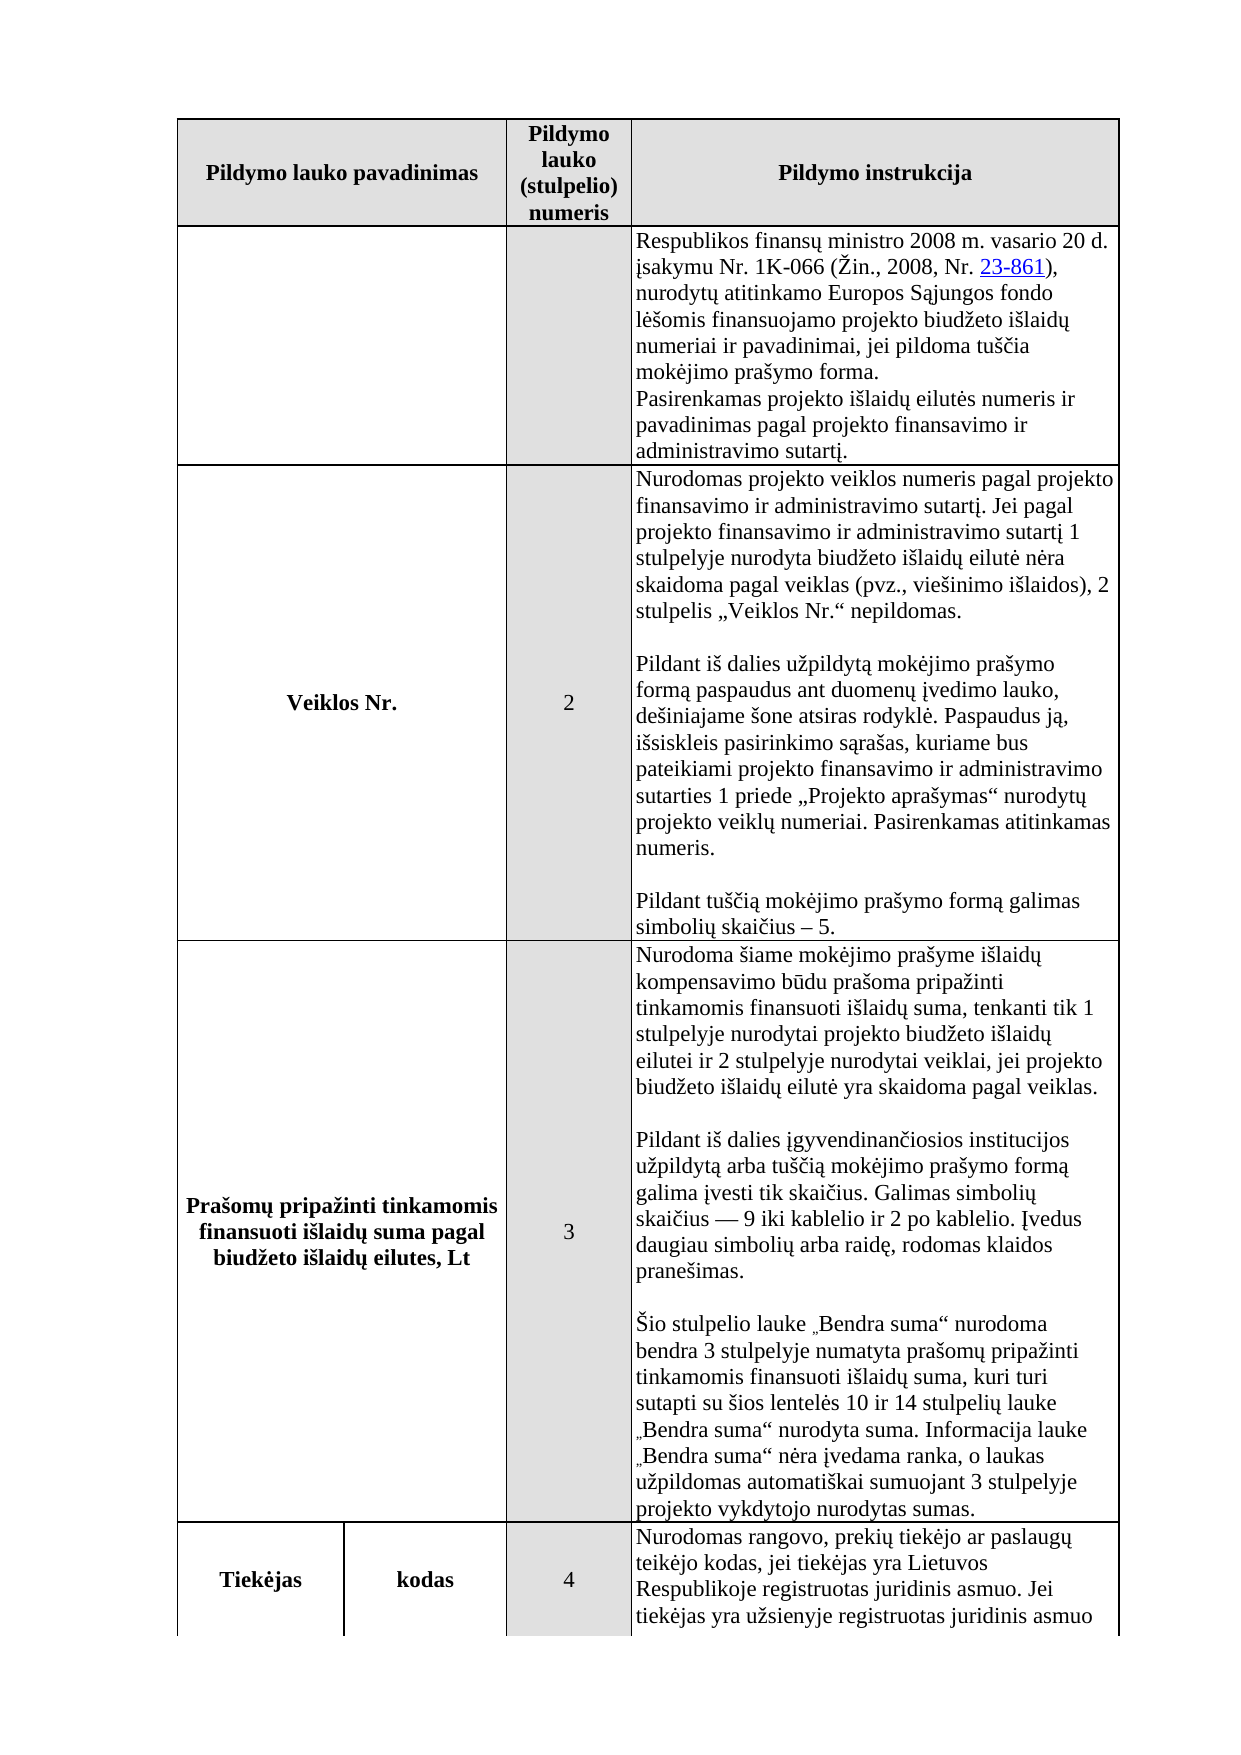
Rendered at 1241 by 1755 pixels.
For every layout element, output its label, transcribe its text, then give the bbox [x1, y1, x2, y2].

table_header Pildymo instrukcija [632, 120, 1118, 225]
table_header Pildymo lauko pavadinimas [178, 120, 506, 225]
table_cell Veiklos Nr. [178, 466, 506, 940]
table_cell Prašomų pripažinti tinkamomis finansuoti išlaidų suma pagal biudžeto išlaidų eilutes, Lt [178, 941, 506, 1521]
table_cell 3 [507, 941, 631, 1521]
table_cell Nurodomas rangovo, prekių tiekėjo ar paslaugų teikėjo kodas, jei tiekėjas yra Lietuvos Respublikoje registruotas juridinis asmuo. Jei tiekėjas yra užsienyje registruotas juridinis asmuo [632, 1523, 1118, 1636]
table_cell Nurodomas projekto veiklos numeris pagal projekto finansavimo ir administravimo sutartį. Jei pagal projekto finansavimo ir administravimo sutartį 1 stulpelyje nurodyta biudžeto išlaidų eilutė nėra skaidoma pagal veiklas (pvz., viešinimo išlaidos), 2 stulpelis „Veiklos Nr.“ nepildomas. Pildant iš dalies užpildytą mokėjimo prašymo formą paspaudus ant duomenų įvedimo lauko, dešiniajame šone atsiras rodyklė. Paspaudus ją, išsiskleis pasirinkimo sąrašas, kuriame bus pateikiami projekto finansavimo ir administravimo sutarties 1 priede „Projekto aprašymas“ nurodytų projekto veiklų numeriai. Pasirenkamas atitinkamas numeris. Pildant tuščią mokėjimo prašymo formą galimas simbolių skaičius – 5. [632, 466, 1118, 940]
table_cell Nurodoma šiame mokėjimo prašyme išlaidų kompensavimo būdu prašoma pripažinti tinkamomis finansuoti išlaidų suma, tenkanti tik 1 stulpelyje nurodytai projekto biudžeto išlaidų eilutei ir 2 stulpelyje nurodytai veiklai, jei projekto biudžeto išlaidų eilutė yra skaidoma pagal veiklas. Pildant iš dalies įgyvendinančiosios institucijos užpildytą arba tuščią mokėjimo prašymo formą galima įvesti tik skaičius. Galimas simbolių skaičius — 9 iki kablelio ir 2 po kablelio. Įvedus daugiau simbolių arba raidę, rodomas klaidos pranešimas. Šio stulpelio lauke „Bendra suma“ nurodoma bendra 3 stulpelyje numatyta prašomų pripažinti tinkamomis finansuoti išlaidų suma, kuri turi sutapti su šios lentelės 10 ir 14 stulpelių lauke „Bendra suma“ nurodyta suma. Informacija lauke „Bendra suma“ nėra įvedama ranka, o laukas užpildomas automatiškai sumuojant 3 stulpelyje projekto vykdytojo nurodytas sumas. [632, 941, 1118, 1521]
table_cell [178, 227, 506, 464]
table_cell Respublikos finansų ministro 2008 m. vasario 20 d. įsakymu Nr. 1K-066 (Žin., 2008, Nr. 23-861), nurodytų atitinkamo Europos Sąjungos fondo lėšomis finansuojamo projekto biudžeto išlaidų numeriai ir pavadinimai, jei pildoma tuščia mokėjimo prašymo forma. Pasirenkamas projekto išlaidų eilutės numeris ir pavadinimas pagal projekto finansavimo ir administravimo sutartį. [632, 227, 1118, 464]
table_cell 2 [507, 466, 631, 940]
table_header Pildymo lauko (stulpelio) numeris [507, 120, 631, 225]
table_cell [507, 227, 631, 464]
table_cell 4 [507, 1523, 631, 1636]
table_cell kodas [345, 1523, 506, 1636]
table_cell Tiekėjas [178, 1523, 343, 1636]
